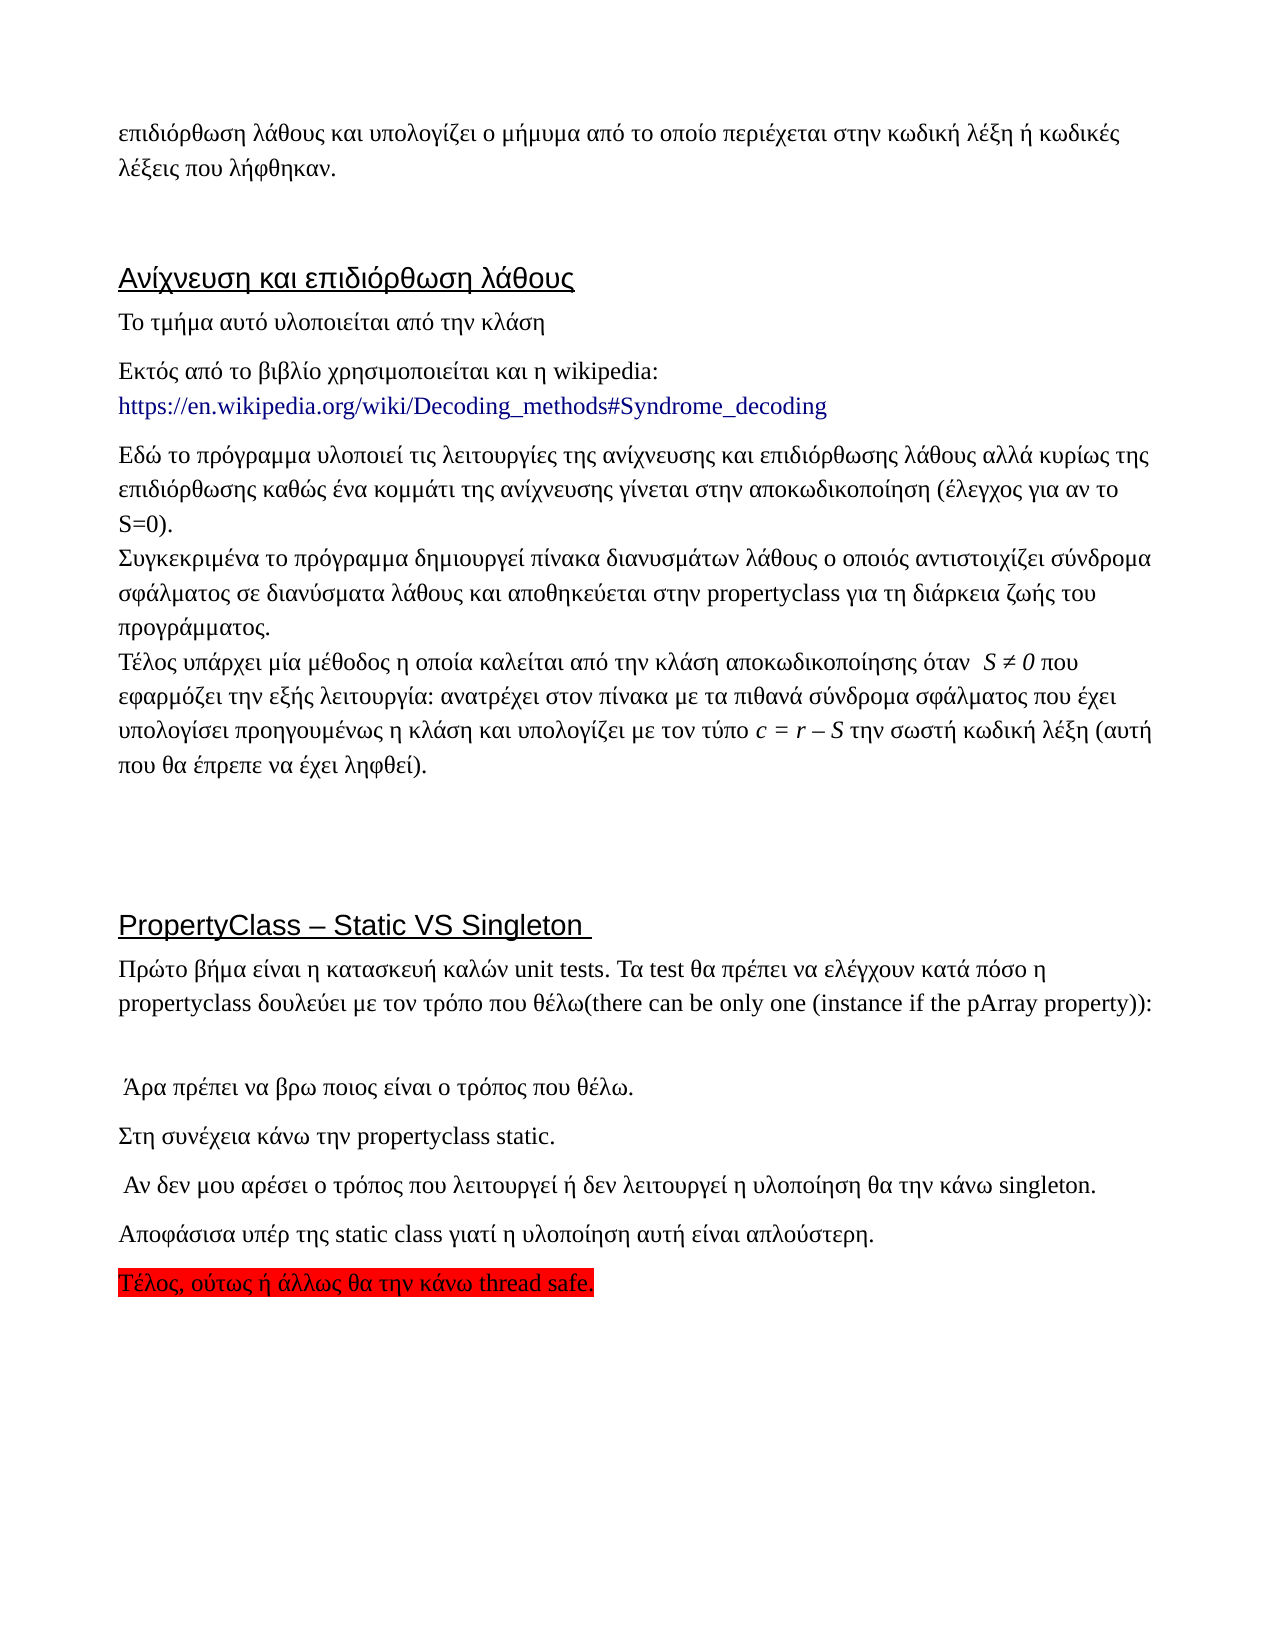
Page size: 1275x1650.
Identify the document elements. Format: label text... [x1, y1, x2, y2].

text Εκτός από το βιβλίο χρησιμοποιείται και η wikipedia: https://en.wikipedia.org/wiki/Decoding_methods#Syndrome_decoding [118, 356, 1157, 419]
subtitle PropertyClass – Static VS Singleton [118, 908, 1157, 941]
subtitle Ανίχνευση και επιδιόρθωση λάθους [118, 261, 1157, 295]
text Το τμήμα αυτό υλοποιείται από την κλάση [118, 307, 1157, 336]
text Αποφάσισα υπέρ της static class γιατί η υλοποίηση αυτή είναι απλούστερη. [118, 1219, 1157, 1248]
text Αν δεν μου αρέσει o τρόπος που λειτουργεί ή δεν λειτουργεί η υλοποίηση θα την κάνω singleton. [118, 1170, 1157, 1199]
text Άρα πρέπει να βρω ποιος είναι ο τρόπος που θέλω. [118, 1072, 1157, 1101]
text Πρώτο βήμα είναι η κατασκευή καλών unit tests. Τα test θα πρέπει να ελέγχουν κατά πόσο η propertyclass δουλεύει με τον τρόπο που θέλω(there can be only one (instance if the pArray property)): [118, 954, 1157, 1051]
text επιδιόρθωση λάθους και υπολογίζει ο μήμυμα από το οποίο περιέχεται στην κωδική λέξη ή κωδικές λέξεις που λήφθηκαν. [118, 118, 1157, 181]
text Tέλος, ούτως ή άλλως θα την κάνω thread safe. [118, 1268, 1157, 1297]
text Εδώ το πρόγραμμα υλοποιεί τις λειτουργίες της ανίχνευσης και επιδιόρθωσης λάθους αλλά κυρίως της επιδιόρθωσης καθώς ένα κομμάτι της ανίχνευσης γίνεται στην αποκωδικοποίηση (έλεγχος για αν το S=0). Συγκεκριμένα το πρόγραμμα δημιουργεί πίνακα διανυσμάτων λάθους ο οποιός αντιστοιχίζει σύνδρομα σφάλματος σε διανύσματα λάθους και αποθηκεύεται στην propertyclass για τη διάρκεια ζωής του προγράμματος. Τέλος υπάρχει μία μέθοδος η οποία καλείται από την κλάση αποκωδικοποίησης όταν S ≠ 0 που εφαρμόζει την εξής λειτουργία: ανατρέχει στον πίνακα με τα πιθανά σύνδρομα σφάλματος που έχει υπολογίσει προηγουμένως η κλάση και υπολογίζει με τον τύπο c = r – S την σωστή κωδική λέξη (αυτή που θα έπρεπε να έχει ληφθεί). [118, 440, 1157, 779]
text Στη συνέχεια κάνω την propertyclass static. [118, 1121, 1157, 1149]
